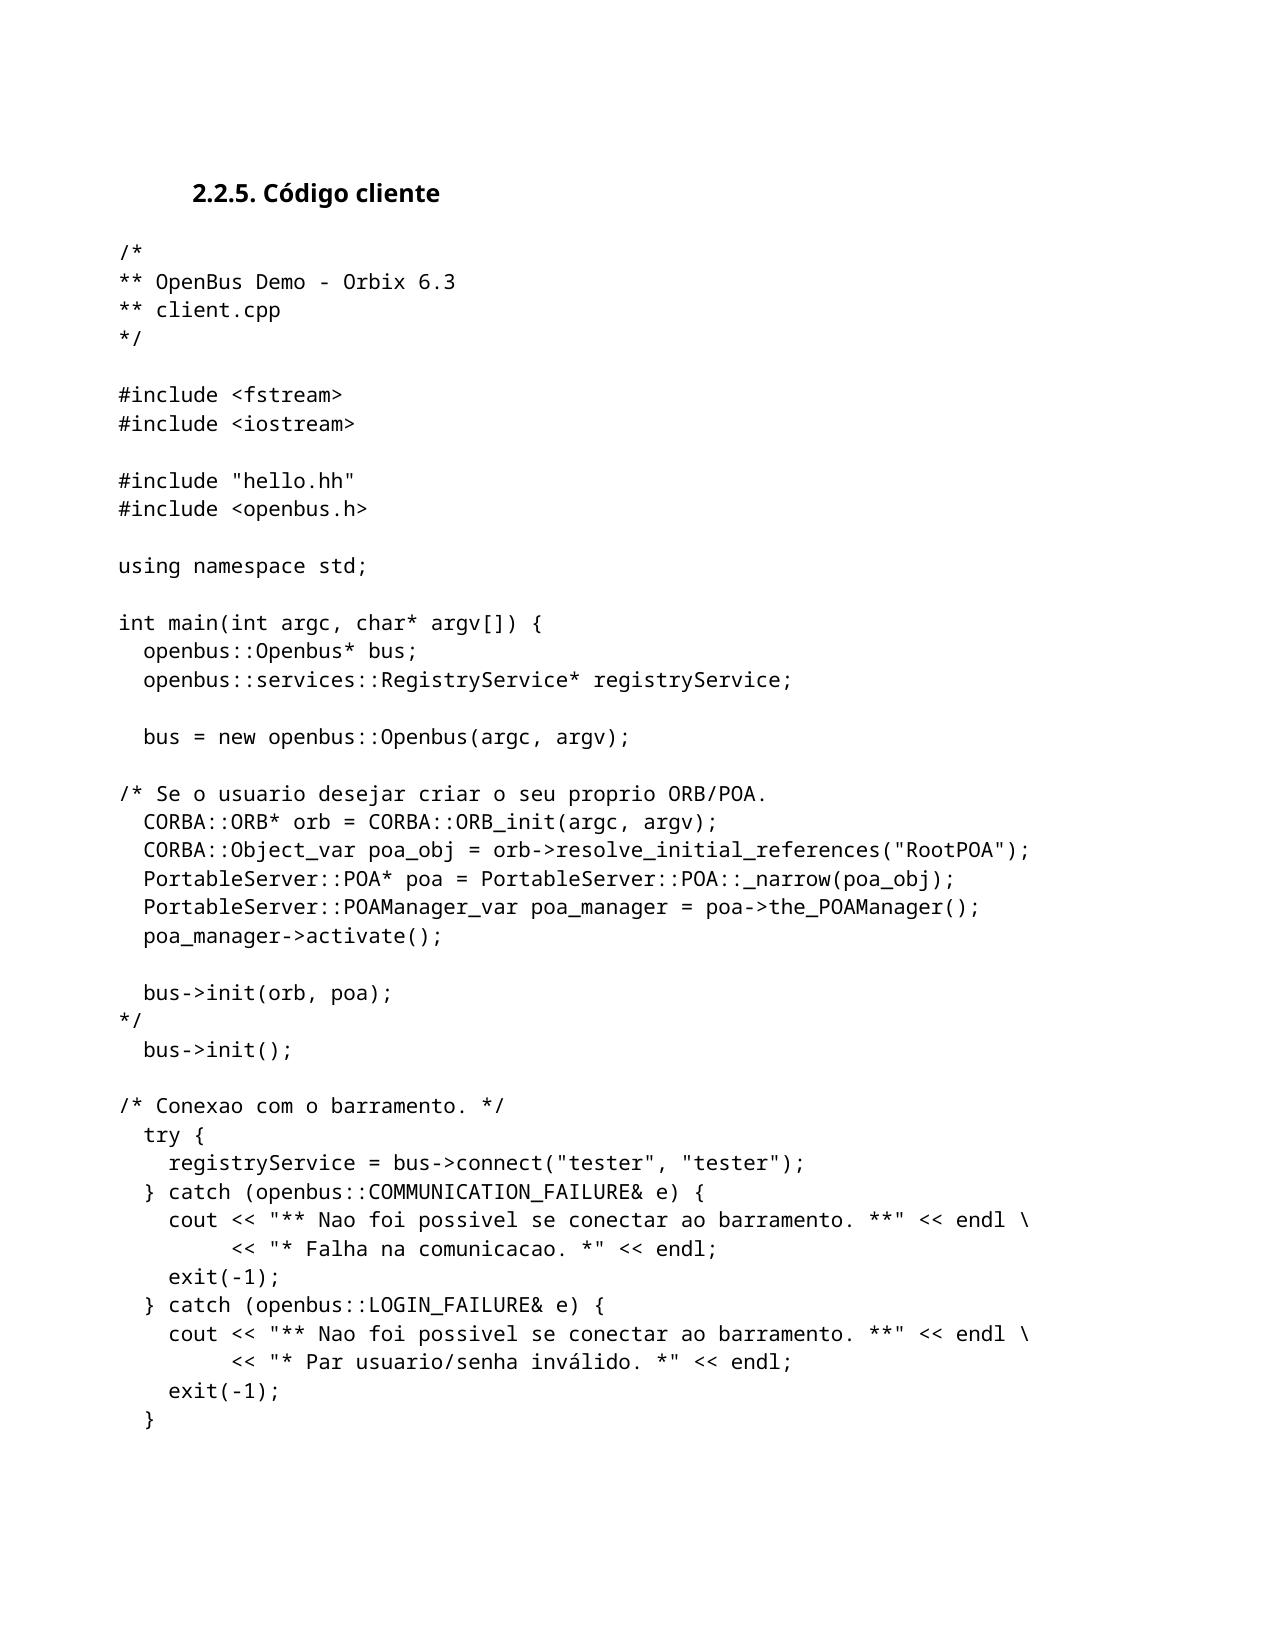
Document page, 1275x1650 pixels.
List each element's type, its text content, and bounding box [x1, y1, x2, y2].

text */ [118, 1006, 1157, 1035]
text ** OpenBus Demo - Orbix 6.3 [118, 267, 1157, 295]
text registryService = bus->connect("tester", "tester"); [118, 1148, 1157, 1177]
text bus = new openbus::Openbus(argc, argv); [118, 722, 1157, 750]
text PortableServer::POA* poa = PortableServer::POA::_narrow(poa_obj); [118, 864, 1157, 892]
text CORBA::ORB* orb = CORBA::ORB_init(argc, argv); [118, 807, 1157, 836]
text /* [118, 238, 1157, 267]
text exit(-1); [118, 1262, 1157, 1291]
text CORBA::Object_var poa_obj = orb->resolve_initial_references("RootPOA"); [118, 836, 1157, 864]
text bus->init(); [118, 1035, 1157, 1063]
text << "* Par usuario/senha inválido. *" << endl; [118, 1347, 1157, 1376]
text ** client.cpp [118, 295, 1157, 324]
text using namespace std; [118, 551, 1157, 580]
text exit(-1); [118, 1376, 1157, 1404]
text #include <openbus.h> [118, 494, 1157, 523]
text cout << "** Nao foi possivel se conectar ao barramento. **" << endl \ [118, 1205, 1157, 1234]
text /* Se o usuario desejar criar o seu proprio ORB/POA. [118, 779, 1157, 807]
text PortableServer::POAManager_var poa_manager = poa->the_POAManager(); [118, 892, 1157, 921]
text << "* Falha na comunicacao. *" << endl; [118, 1234, 1157, 1262]
text int main(int argc, char* argv[]) { [118, 608, 1157, 637]
text } catch (openbus::LOGIN_FAILURE& e) { [118, 1291, 1157, 1319]
text 2.2.5. Código cliente [118, 176, 1157, 210]
text } [118, 1404, 1157, 1433]
text #include "hello.hh" [118, 466, 1157, 494]
text cout << "** Nao foi possivel se conectar ao barramento. **" << endl \ [118, 1319, 1157, 1347]
text #include <iostream> [118, 409, 1157, 437]
text #include <fstream> [118, 381, 1157, 409]
text try { [118, 1120, 1157, 1148]
text */ [118, 324, 1157, 352]
text openbus::Openbus* bus; [118, 637, 1157, 665]
text poa_manager->activate(); [118, 921, 1157, 949]
text } catch (openbus::COMMUNICATION_FAILURE& e) { [118, 1177, 1157, 1205]
text /* Conexao com o barramento. */ [118, 1092, 1157, 1120]
text openbus::services::RegistryService* registryService; [118, 665, 1157, 693]
text bus->init(orb, poa); [118, 978, 1157, 1006]
